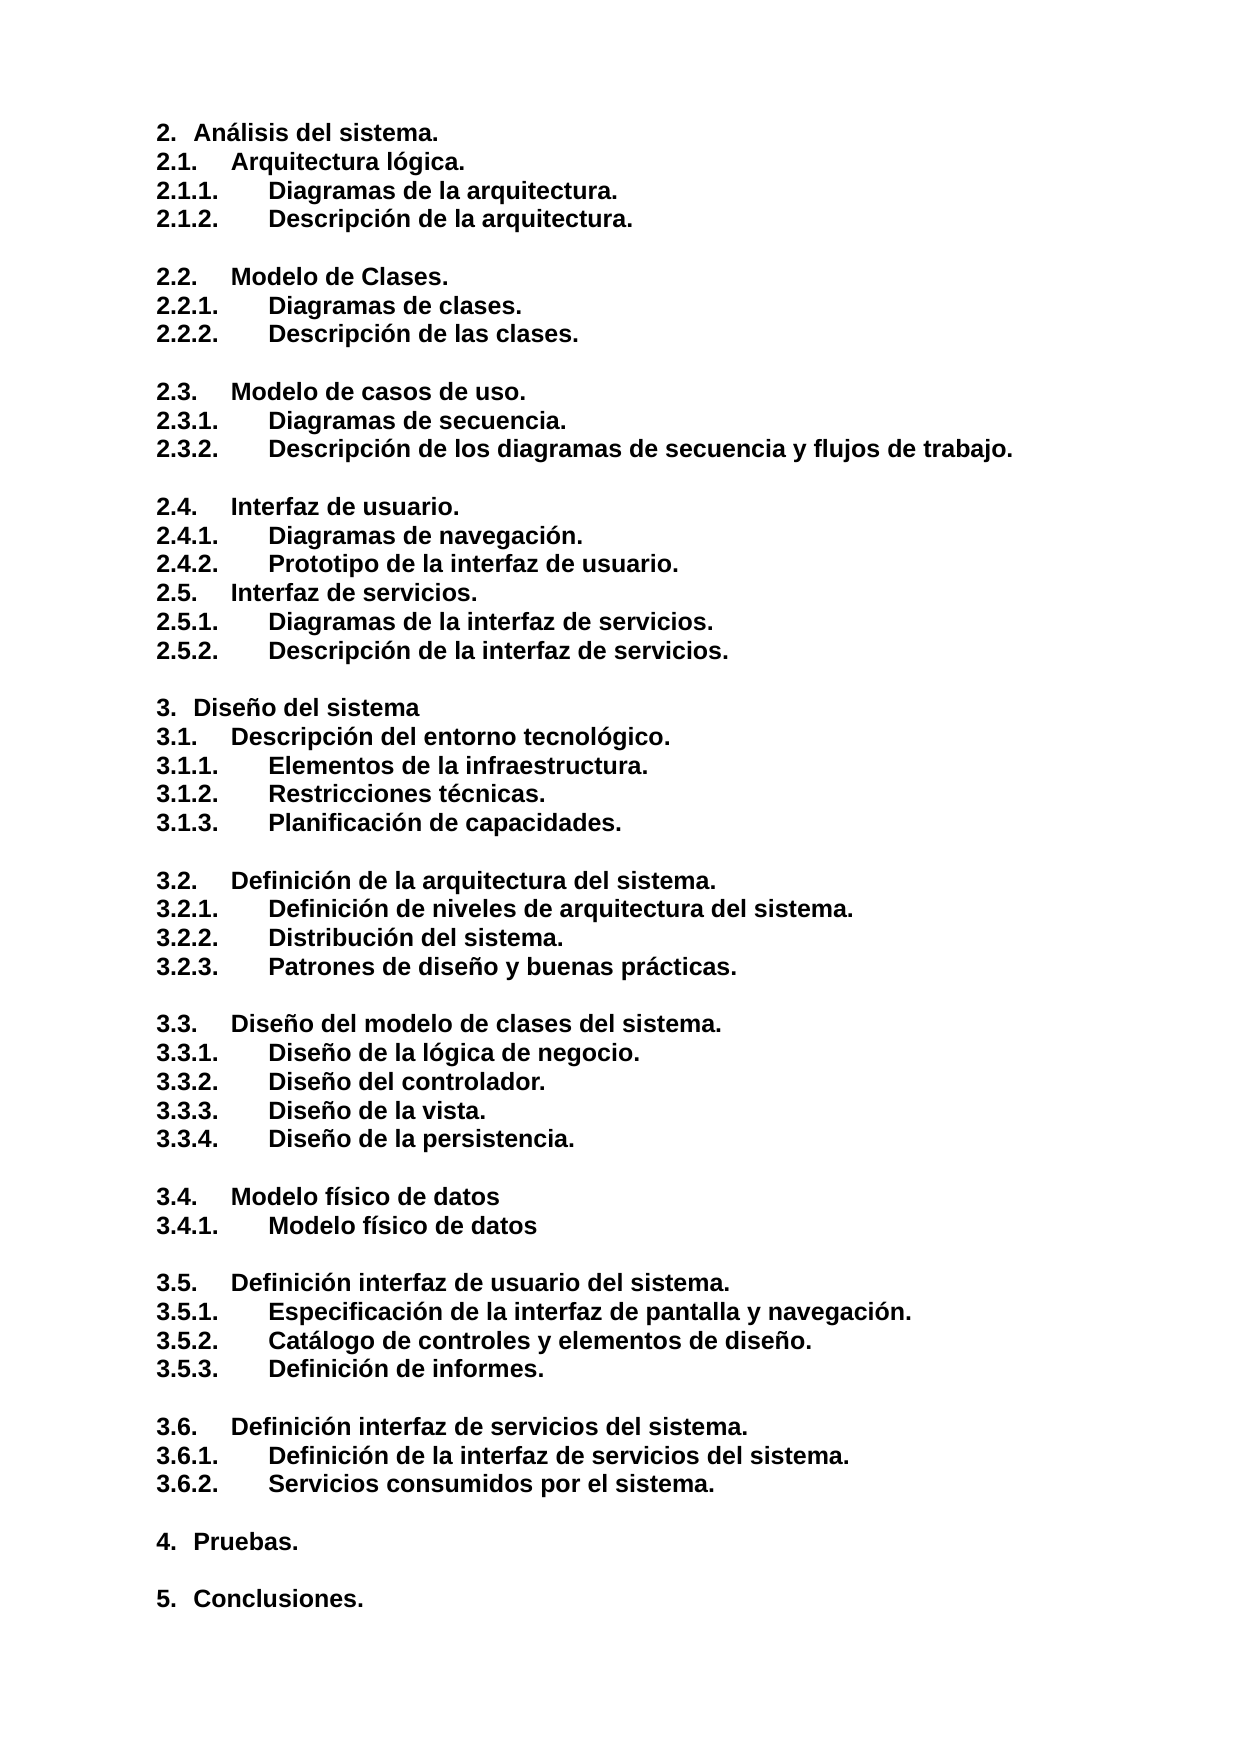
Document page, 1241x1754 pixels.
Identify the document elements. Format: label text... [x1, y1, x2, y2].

list Modelo de Clases. [156, 262, 1093, 291]
list Especificación de la interfaz de pantalla y navegación. [156, 1297, 1093, 1326]
list Modelo físico de datos [156, 1211, 1093, 1239]
list Catálogo de controles y elementos de diseño. [156, 1326, 1093, 1354]
list Descripción de la interfaz de servicios. [156, 636, 1093, 664]
list Diagramas de la arquitectura. [156, 176, 1093, 204]
list Prototipo de la interfaz de usuario. [156, 549, 1093, 578]
list Diagramas de navegación. [156, 521, 1093, 549]
list Definición de niveles de arquitectura del sistema. [156, 894, 1093, 923]
list Descripción de la arquitectura. [156, 204, 1093, 233]
list Diseño del sistema [156, 693, 1093, 722]
list Definición interfaz de servicios del sistema. [156, 1412, 1093, 1441]
list Conclusiones. [156, 1584, 1093, 1613]
list Análisis del sistema. [156, 118, 1093, 147]
list Distribución del sistema. [156, 923, 1093, 952]
list Diseño de la persistencia. [156, 1124, 1093, 1153]
list Descripción de las clases. [156, 319, 1093, 348]
list Interfaz de usuario. [156, 492, 1093, 521]
list Diseño de la lógica de negocio. [156, 1038, 1093, 1067]
list Planificación de capacidades. [156, 808, 1093, 837]
list Pruebas. [156, 1527, 1093, 1556]
list Diseño de la vista. [156, 1096, 1093, 1124]
list Interfaz de servicios. [156, 578, 1093, 607]
list Modelo de casos de uso. [156, 377, 1093, 406]
list Diseño del controlador. [156, 1067, 1093, 1096]
list Servicios consumidos por el sistema. [156, 1469, 1093, 1498]
list Arquitectura lógica. [156, 147, 1093, 176]
list Descripción de los diagramas de secuencia y flujos de trabajo. [156, 434, 1093, 463]
list Diagramas de clases. [156, 291, 1093, 319]
list Patrones de diseño y buenas prácticas. [156, 952, 1093, 981]
list Definición de la arquitectura del sistema. [156, 866, 1093, 894]
list Diagramas de la interfaz de servicios. [156, 607, 1093, 636]
list Diseño del modelo de clases del sistema. [156, 1009, 1093, 1038]
list Modelo físico de datos [156, 1182, 1093, 1211]
list Descripción del entorno tecnológico. [156, 722, 1093, 751]
list Definición de informes. [156, 1354, 1093, 1383]
list Definición de la interfaz de servicios del sistema. [156, 1441, 1093, 1469]
list Diagramas de secuencia. [156, 406, 1093, 434]
list Elementos de la infraestructura. [156, 751, 1093, 779]
list Restricciones técnicas. [156, 779, 1093, 808]
list Definición interfaz de usuario del sistema. [156, 1268, 1093, 1297]
